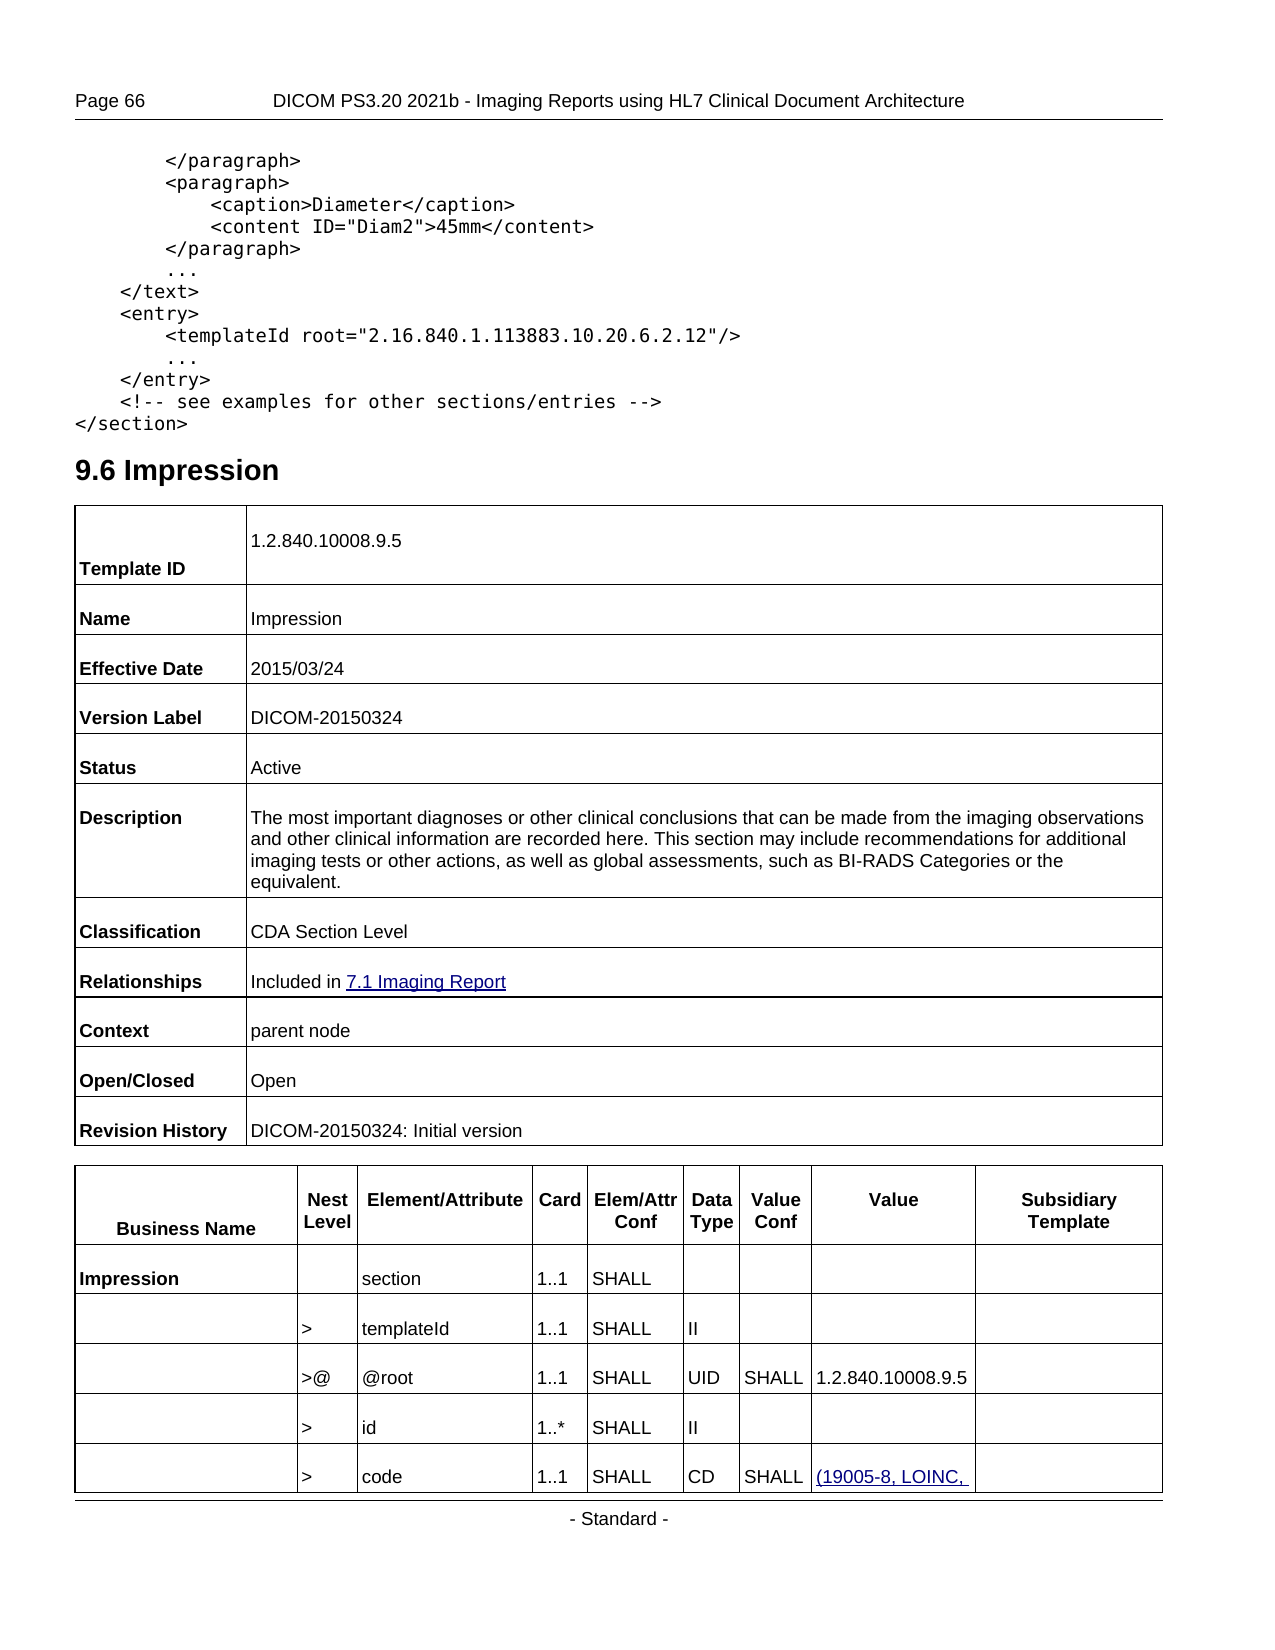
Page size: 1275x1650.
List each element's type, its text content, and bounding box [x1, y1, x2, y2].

table_cell [76, 1394, 297, 1442]
table_cell id [358, 1394, 532, 1442]
table_cell [976, 1344, 1162, 1393]
text 9.6 Impression [75, 453, 1162, 487]
table_cell CD [684, 1444, 739, 1492]
table_cell template​Id [358, 1294, 532, 1343]
table_cell CDA Section Level [247, 898, 1162, 947]
table_header Template ID [76, 506, 246, 584]
table_cell [298, 1245, 357, 1293]
table_cell DICOM-20150324: Initial version [247, 1097, 1162, 1145]
table_cell II [684, 1294, 739, 1343]
table_cell Name [76, 585, 246, 633]
table_header Elem/Attr Conf [588, 1166, 683, 1244]
table_cell SHALL [588, 1294, 683, 1343]
table_cell [976, 1444, 1162, 1492]
table_cell Status [76, 734, 246, 783]
table_header Value [812, 1166, 975, 1244]
table_cell [740, 1245, 811, 1293]
table_cell 1..* [533, 1394, 587, 1442]
table_cell code [358, 1444, 532, 1492]
table_cell Open [247, 1047, 1162, 1096]
table_cell SHALL [588, 1344, 683, 1393]
table_header Business Name [76, 1166, 297, 1244]
table_header Subsidiary Template [976, 1166, 1162, 1244]
table_cell [976, 1294, 1162, 1343]
table_cell 1..1 [533, 1444, 587, 1492]
text </paragraph> <paragraph> <caption>Diameter</caption> <content ID="Diam2">45mm</content> </paragraph> ... </text> <entry> <templateId root="2.16.840.1.113883.10.20.6.2.12"/> ... </entry> <!-- see examples for other sections/entries --> </section> [75, 150, 1162, 434]
table_header Value Conf [740, 1166, 811, 1244]
table_cell DICOM-20150324 [247, 684, 1162, 733]
table_cell 1..1 [533, 1344, 587, 1393]
table_cell SHALL [740, 1444, 811, 1492]
table_cell [76, 1294, 297, 1343]
table_cell > [298, 1294, 357, 1343]
table_cell [812, 1245, 975, 1293]
table_cell [740, 1294, 811, 1343]
table_cell [740, 1394, 811, 1442]
table_header Element/​Attribute [358, 1166, 532, 1244]
table_cell SHALL [588, 1245, 683, 1293]
table_cell 1..1 [533, 1245, 587, 1293]
table_cell >@ [298, 1344, 357, 1393]
table_cell The most important diagnoses or other clinical conclusions that can be made from the imaging observations and other clinical information are recorded here. This section may include recommendations for additional imaging tests or other actions, as well as global assessments, such as BI-RADS Categories or the equivalent. [247, 784, 1162, 897]
table_cell Included in 7.1 Imaging Report [247, 948, 1162, 996]
table_cell 1..1 [533, 1294, 587, 1343]
table_cell section [358, 1245, 532, 1293]
table_header Card [533, 1166, 587, 1244]
table_cell Version Label [76, 684, 246, 733]
table_cell Effective Date [76, 635, 246, 683]
table_header 1.2.840.10008.9.5 [247, 506, 1162, 584]
table_cell > [298, 1444, 357, 1492]
table_cell SHALL [588, 1394, 683, 1442]
table_header Nest Level [298, 1166, 357, 1244]
table_cell Revision History [76, 1097, 246, 1145]
table_header Data Type [684, 1166, 739, 1244]
table_cell Active [247, 734, 1162, 783]
table_cell parent node [247, 998, 1162, 1046]
table_cell SHALL [740, 1344, 811, 1393]
table_cell [812, 1394, 975, 1442]
table_cell [812, 1294, 975, 1343]
table_cell SHALL [588, 1444, 683, 1492]
table_cell Description [76, 784, 246, 897]
table_cell Classification [76, 898, 246, 947]
table_cell [976, 1245, 1162, 1293]
table_cell [76, 1444, 297, 1492]
table_cell Open/Closed [76, 1047, 246, 1096]
table_cell 1.2.840.10008.9.5 [812, 1344, 975, 1393]
table_cell II [684, 1394, 739, 1442]
table_cell [76, 1344, 297, 1393]
table_cell UID [684, 1344, 739, 1393]
table_cell Relationships [76, 948, 246, 996]
table_cell Context [76, 998, 246, 1046]
table_cell Impression [247, 585, 1162, 633]
table_cell [976, 1394, 1162, 1442]
table_cell > [298, 1394, 357, 1442]
table_cell Impression [76, 1245, 297, 1293]
table_cell 2015/03/24 [247, 635, 1162, 683]
table_cell @root [358, 1344, 532, 1393]
table_cell [684, 1245, 739, 1293]
table_cell (19005-8, LOINC, [812, 1444, 975, 1492]
